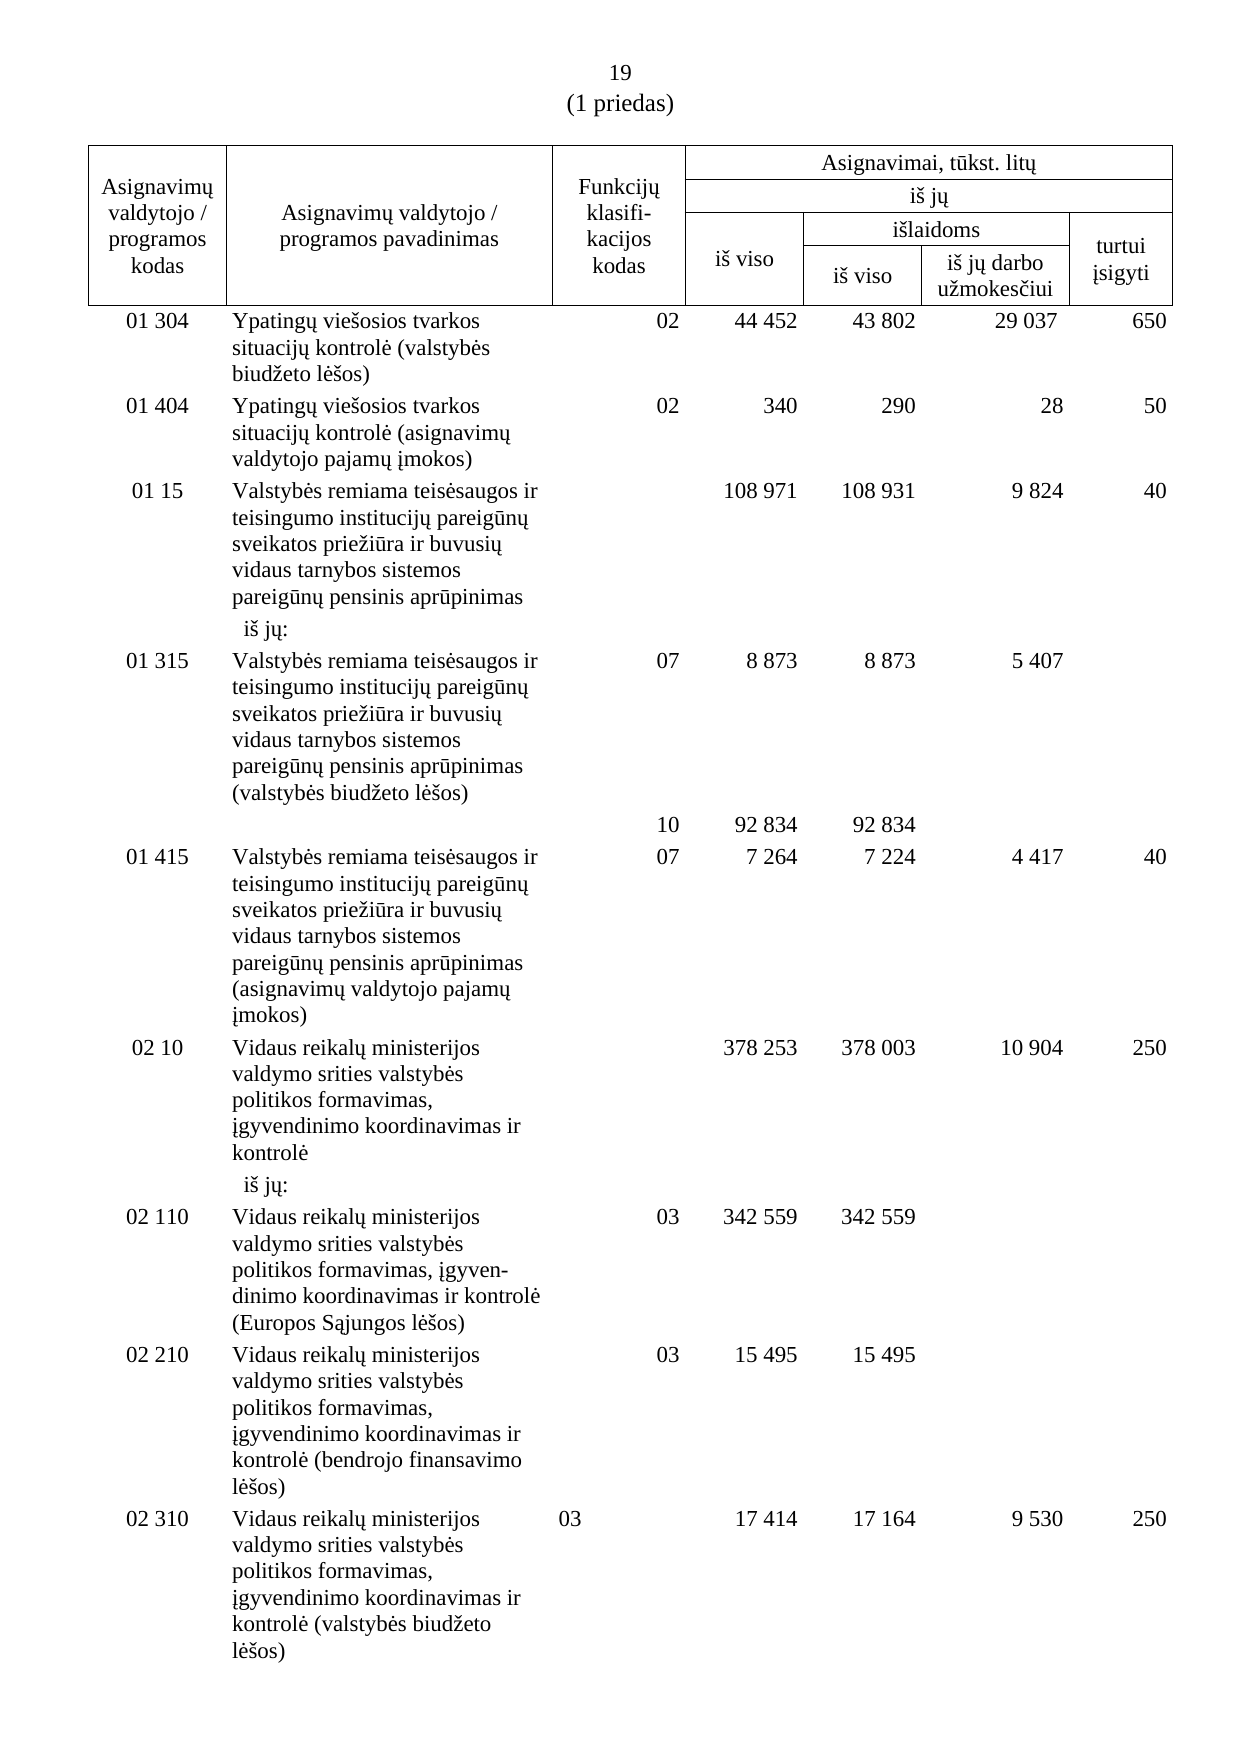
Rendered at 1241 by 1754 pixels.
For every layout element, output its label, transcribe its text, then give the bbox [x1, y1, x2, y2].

table_cell 342 559 [685, 1200, 803, 1338]
table_cell [685, 1168, 803, 1200]
table_cell 4 417 [921, 840, 1069, 1031]
table_cell 03 [553, 1200, 685, 1338]
table_cell 44 452 [685, 306, 803, 389]
table_cell 50 [1069, 390, 1172, 474]
table_cell Valstybės remiama teisėsaugos ir teisingumo institucijų pareigūnų sveikatos priežiūra ir buvusių vidaus tarnybos sistemos pareigūnų pensinis aprūpinimas (valstybės biudžeto lėšos) [226, 644, 552, 808]
table_cell 02 210 [89, 1338, 226, 1502]
table_cell 340 [685, 390, 803, 474]
table_cell 02 310 [89, 1502, 226, 1666]
table_cell 40 [1069, 840, 1172, 1031]
table_cell [89, 808, 226, 840]
table_cell [685, 612, 803, 644]
table_cell [553, 474, 685, 612]
table_cell [1069, 1338, 1172, 1502]
table_cell [1069, 612, 1172, 644]
table_cell iš jų darbo užmokesčiui [922, 246, 1069, 304]
table_cell 290 [803, 390, 921, 474]
table_cell iš viso [804, 246, 921, 304]
table_cell 43 802 [803, 306, 921, 389]
table_cell Ypatingų viešosios tvarkos situacijų kontrolė (valstybės biudžeto lėšos) [226, 306, 552, 389]
table_cell 8 873 [685, 644, 803, 808]
table_cell Vidaus reikalų ministerijos valdymo srities valstybės politikos formavimas, įgyven-dinimo koordinavimas ir kontrolė (Europos Sąjungos lėšos) [226, 1200, 552, 1338]
table_cell 10 [553, 808, 685, 840]
table_cell 03 [553, 1338, 685, 1502]
table_cell 108 931 [803, 474, 921, 612]
table_cell 250 [1069, 1031, 1172, 1168]
table_cell 07 [553, 840, 685, 1031]
table_cell 17 164 [803, 1502, 921, 1666]
table_cell 01 315 [89, 644, 226, 808]
table_cell išlaidoms [804, 213, 1069, 245]
table_cell 378 003 [803, 1031, 921, 1168]
table_cell 9 530 [921, 1502, 1069, 1666]
table_cell 17 414 [685, 1502, 803, 1666]
table_cell [921, 808, 1069, 840]
table_cell 7 224 [803, 840, 921, 1031]
table_cell 01 15 [89, 474, 226, 612]
table_header Funkcijų klasifi- kacijos kodas [553, 146, 685, 304]
table_cell 92 834 [685, 808, 803, 840]
table_cell Ypatingų viešosios tvarkos situacijų kontrolė (asignavimų valdytojo pajamų įmokos) [226, 390, 552, 474]
table_cell 15 495 [685, 1338, 803, 1502]
table_cell [226, 808, 552, 840]
table_cell 8 873 [803, 644, 921, 808]
table_cell 02 110 [89, 1200, 226, 1338]
table_cell 29 037 [921, 306, 1069, 389]
table_cell [89, 1168, 226, 1200]
table_cell 10 904 [921, 1031, 1069, 1168]
table_cell 01 404 [89, 390, 226, 474]
table_cell 92 834 [803, 808, 921, 840]
table_cell Valstybės remiama teisėsaugos ir teisingumo institucijų pareigūnų sveikatos priežiūra ir buvusių vidaus tarnybos sistemos pareigūnų pensinis aprūpinimas (asignavimų valdytojo pajamų įmokos) [226, 840, 552, 1031]
table_cell turtui įsigyti [1070, 213, 1172, 304]
table_cell [1069, 1200, 1172, 1338]
table_cell 40 [1069, 474, 1172, 612]
table_cell 650 [1069, 306, 1172, 389]
table_cell [921, 1200, 1069, 1338]
table_cell [1069, 1168, 1172, 1200]
table_cell 02 [553, 390, 685, 474]
table_cell [803, 612, 921, 644]
table_cell [921, 1168, 1069, 1200]
table_cell 7 264 [685, 840, 803, 1031]
table_cell 01 415 [89, 840, 226, 1031]
table_cell [921, 1338, 1069, 1502]
table_cell Valstybės remiama teisėsaugos ir teisingumo institucijų pareigūnų sveikatos priežiūra ir buvusių vidaus tarnybos sistemos pareigūnų pensinis aprūpinimas [226, 474, 552, 612]
table_cell [553, 612, 685, 644]
table_cell 28 [921, 390, 1069, 474]
table_cell iš jų: [226, 612, 552, 644]
table_cell 02 [553, 306, 685, 389]
table_cell 02 10 [89, 1031, 226, 1168]
table_header Asignavimų valdytojo / programos pavadinimas [227, 146, 552, 304]
table_cell Vidaus reikalų ministerijos valdymo srities valstybės politikos formavimas, įgyvendinimo koordinavimas ir kontrolė (valstybės biudžeto lėšos) [226, 1502, 552, 1666]
table_header Asignavimai, tūkst. litų [686, 146, 1172, 178]
table_cell 378 253 [685, 1031, 803, 1168]
table_cell Vidaus reikalų ministerijos valdymo srities valstybės politikos formavimas, įgyvendinimo koordinavimas ir kontrolė (bendrojo finansavimo lėšos) [226, 1338, 552, 1502]
table_cell 9 824 [921, 474, 1069, 612]
table_cell 5 407 [921, 644, 1069, 808]
table_cell 108 971 [685, 474, 803, 612]
table_cell [1069, 808, 1172, 840]
table_cell 342 559 [803, 1200, 921, 1338]
table_cell iš jų: [226, 1168, 552, 1200]
table_cell [1069, 644, 1172, 808]
table_cell [921, 612, 1069, 644]
table_cell [553, 1168, 685, 1200]
table_cell iš viso [686, 213, 803, 304]
table_cell 07 [553, 644, 685, 808]
table_cell 250 [1069, 1502, 1172, 1666]
table_cell Vidaus reikalų ministerijos valdymo srities valstybės politikos formavimas, įgyvendinimo koordinavimas ir kontrolė [226, 1031, 552, 1168]
table_cell 03 [553, 1502, 685, 1666]
table_cell 15 495 [803, 1338, 921, 1502]
table_cell [553, 1031, 685, 1168]
table_cell 01 304 [89, 306, 226, 389]
table_cell [89, 612, 226, 644]
table_header Asignavimų valdytojo / programos kodas [89, 146, 226, 304]
table_cell iš jų [686, 180, 1172, 212]
table_cell [803, 1168, 921, 1200]
